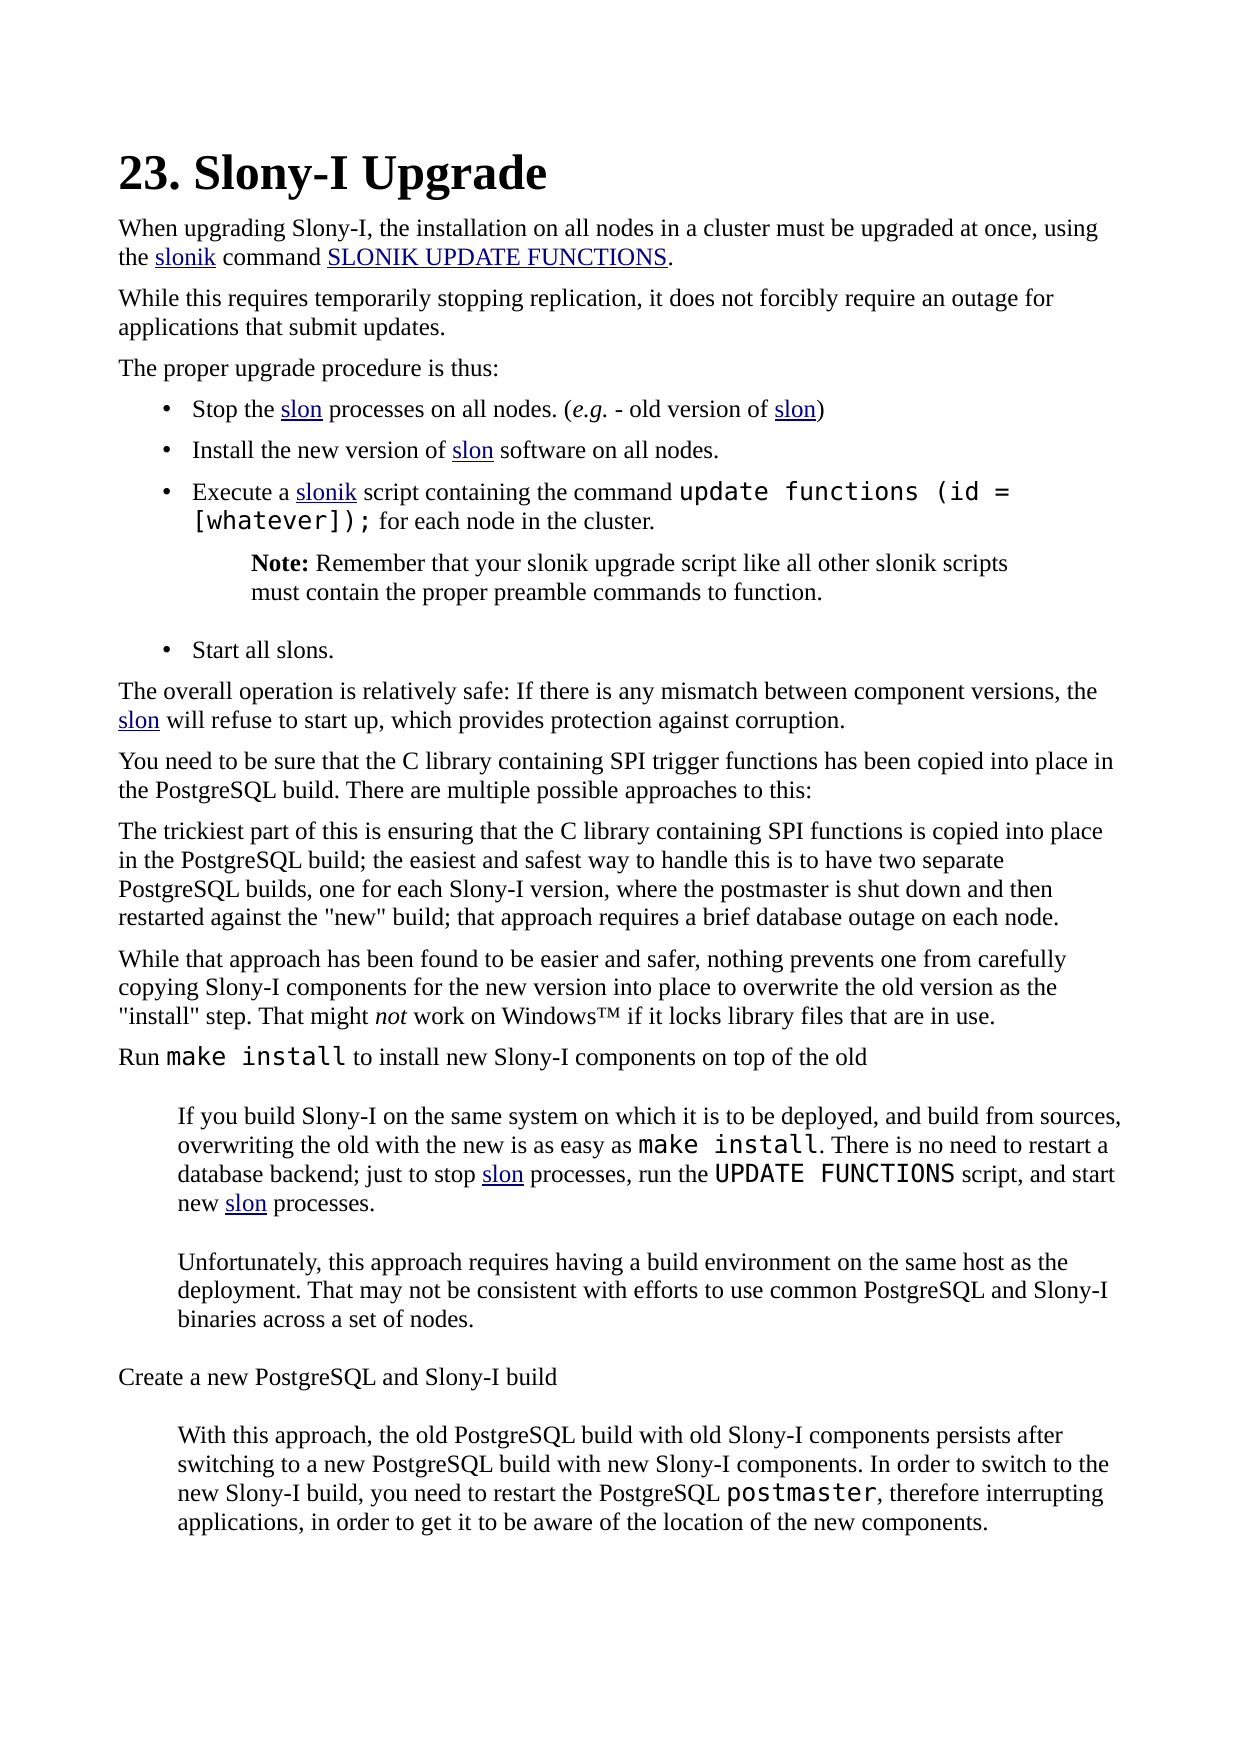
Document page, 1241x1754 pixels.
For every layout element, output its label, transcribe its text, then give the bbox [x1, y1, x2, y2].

list With this approach, the old PostgreSQL build with old Slony-I components persists after switching to a new PostgreSQL build with new Slony-I components. In order to switch to the new Slony-I build, you need to restart the PostgreSQL postmaster, therefore interrupting applications, in order to get it to be aware of the location of the new components. [177, 1421, 1122, 1536]
list Stop the slon processes on all nodes. (e.g. - old version of slon) [162, 394, 1122, 423]
list Install the new version of slon software on all nodes. [162, 436, 1122, 464]
text The overall operation is relatively safe: If there is any mismatch between component versions, the slon will refuse to start up, which provides protection against corruption. [118, 676, 1122, 734]
subtitle 23. Slony-I Upgrade [118, 143, 1122, 201]
text While that approach has been found to be easier and safer, nothing prevents one from carefully copying Slony-I components for the new version into place to overwrite the old version as the "install" step. That might not work on Windows™ if it locks library files that are in use. [118, 944, 1122, 1030]
text When upgrading Slony-I, the installation on all nodes in a cluster must be upgraded at once, using the slonik command SLONIK UPDATE FUNCTIONS. [118, 213, 1122, 271]
list If you build Slony-I on the same system on which it is to be deployed, and build from sources, overwriting the old with the new is as easy as make install. There is no need to restart a database backend; just to stop slon processes, run the UPDATE FUNCTIONS script, and start new slon processes. [177, 1101, 1122, 1217]
subtitle Run make install to install new Slony-I components on top of the old [118, 1042, 1122, 1072]
subtitle Create a new PostgreSQL and Slony-I build [118, 1362, 1122, 1391]
text The proper upgrade procedure is thus: [118, 353, 1122, 382]
list Execute a slonik script containing the command update functions (id = [whatever]); for each node in the cluster. [162, 477, 1122, 535]
list Unfortunately, this approach requires having a build environment on the same host as the deployment. That may not be consistent with efforts to use common PostgreSQL and Slony-I binaries across a set of nodes. [177, 1247, 1122, 1333]
list Start all slons. [162, 635, 1122, 664]
text The trickiest part of this is ensuring that the C library containing SPI functions is copied into place in the PostgreSQL build; the easiest and safest way to handle this is to have two separate PostgreSQL builds, one for each Slony-I version, where the postmaster is shut down and then restarted against the "new" build; that approach requires a brief database outage on each node. [118, 816, 1122, 931]
list Note: Remember that your slonik upgrade script like all other slonik scripts must contain the proper preamble commands to function. [221, 548, 1063, 605]
text While this requires temporarily stopping replication, it does not forcibly require an outage for applications that submit updates. [118, 283, 1122, 341]
text You need to be sure that the C library containing SPI trigger functions has been copied into place in the PostgreSQL build. There are multiple possible approaches to this: [118, 746, 1122, 804]
